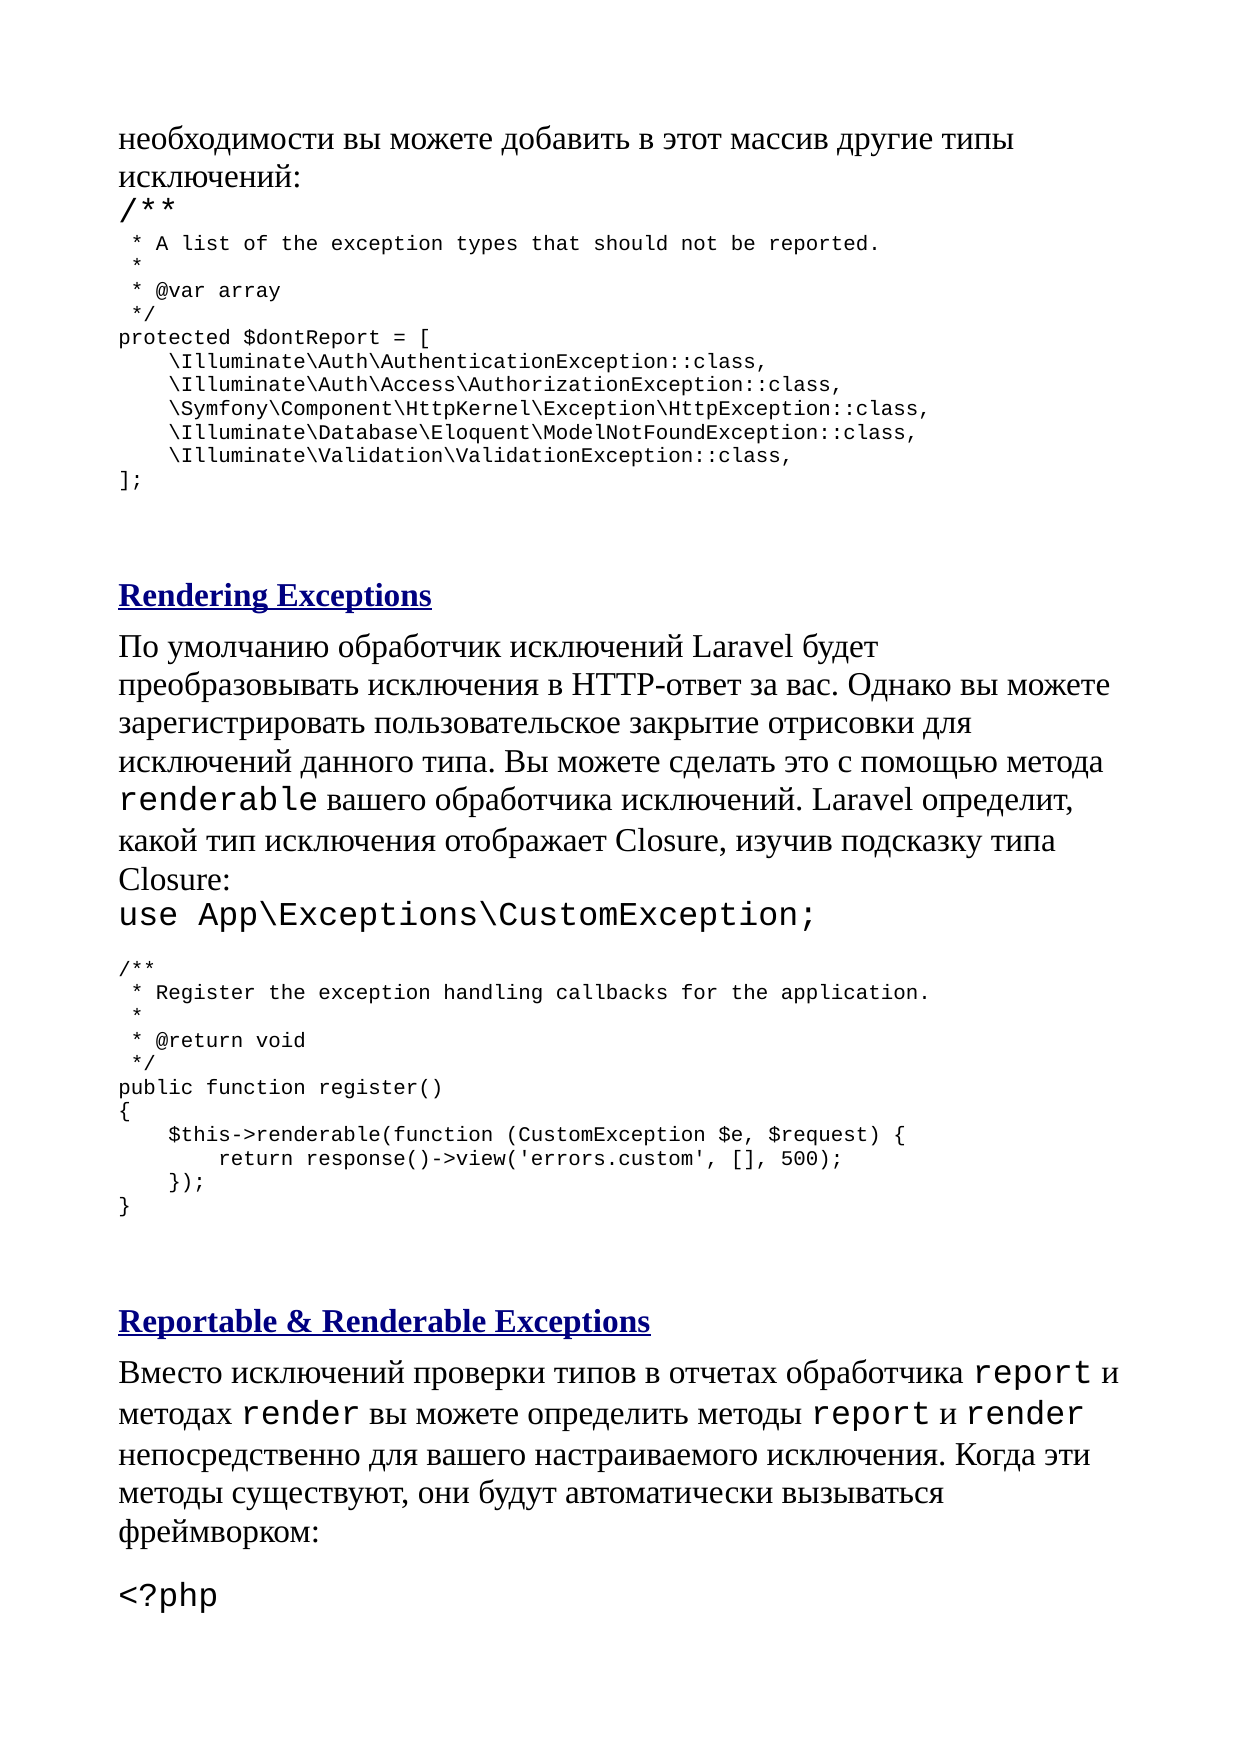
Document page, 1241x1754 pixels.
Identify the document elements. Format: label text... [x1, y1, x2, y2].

text $this->renderable(function (CustomException $e, $request) { [118, 1124, 1122, 1148]
text protected $dontReport = [ [118, 327, 1122, 351]
text По умолчанию обработчик исключений Laravel будет преобразовывать исключения в HTTP-ответ за вас. Однако вы можете зарегистрировать пользовательское закрытие отрисовки для исключений данного типа. Вы можете сделать это с помощью метода renderable вашего обработчика исключений. Laravel определит, какой тип исключения отображает Closure, изучив подсказку типа Closure: use App\Exceptions\CustomException; [118, 626, 1122, 935]
text { [118, 1101, 1122, 1124]
text * [118, 256, 1122, 280]
text * @var array [118, 280, 1122, 303]
text */ [118, 303, 1122, 327]
text * [118, 1006, 1122, 1029]
text public function register() [118, 1077, 1122, 1101]
text \Illuminate\Database\Eloquent\ModelNotFoundException::class, [118, 422, 1122, 445]
text \Symfony\Component\HttpKernel\Exception\HttpException::class, [118, 398, 1122, 422]
text * Register the exception handling callbacks for the application. [118, 982, 1122, 1006]
text \Illuminate\Auth\Access\AuthorizationException::class, [118, 374, 1122, 398]
text <?php [118, 1578, 1122, 1616]
text } [118, 1195, 1122, 1219]
text \Illuminate\Auth\AuthenticationException::class, [118, 351, 1122, 374]
text * @return void [118, 1029, 1122, 1053]
text \Illuminate\Validation\ValidationException::class, [118, 445, 1122, 469]
text */ [118, 1053, 1122, 1077]
text /** [118, 195, 1122, 233]
text необходимости вы можете добавить в этот массив другие типы исключений: [118, 118, 1122, 195]
text /** [118, 959, 1122, 982]
text return response()->view('errors.custom', [], 500); [118, 1148, 1122, 1171]
text Вместо исключений проверки типов в отчетах обработчика report и методах render вы можете определить методы report и render непосредственно для вашего настраиваемого исключения. Когда эти методы существуют, они будут автоматически вызываться фреймворком: [118, 1352, 1122, 1578]
subtitle Reportable & Renderable Exceptions [118, 1301, 1122, 1339]
subtitle Rendering Exceptions [118, 575, 1122, 613]
text * A list of the exception types that should not be reported. [118, 233, 1122, 256]
text ]; [118, 469, 1122, 493]
text }); [118, 1171, 1122, 1195]
